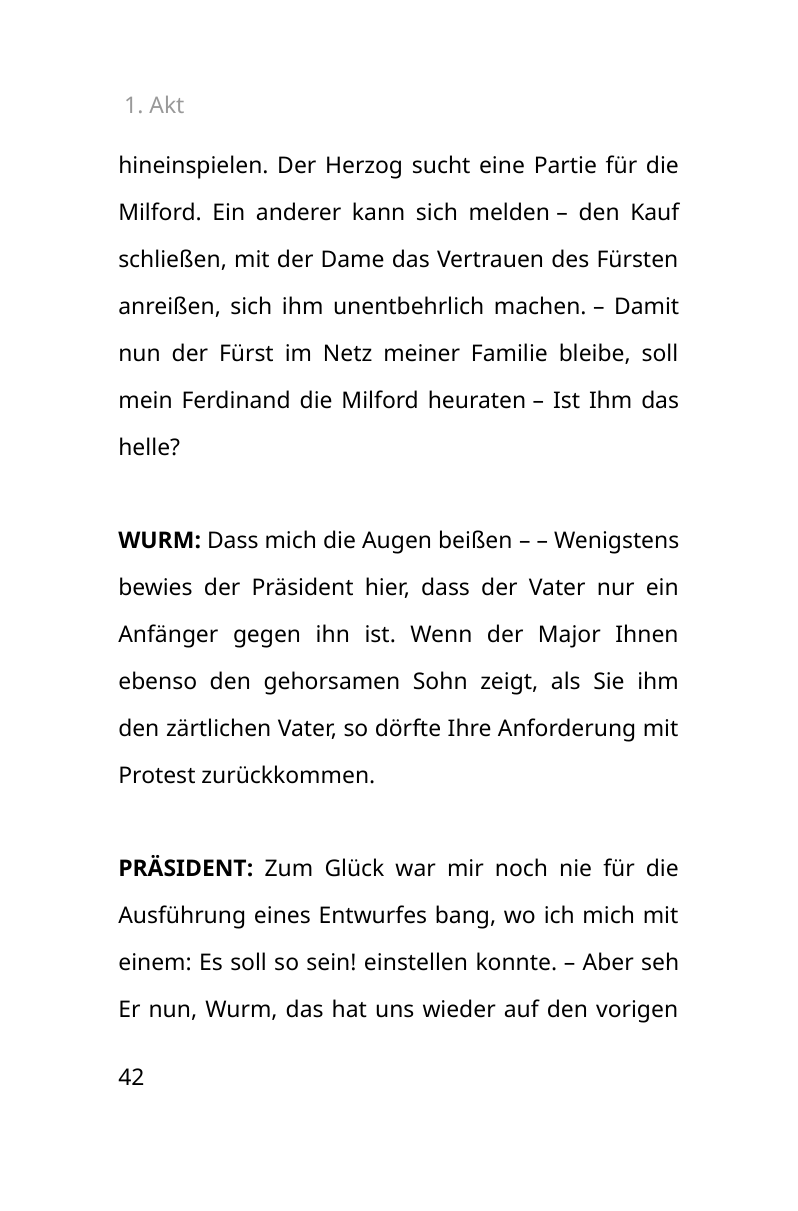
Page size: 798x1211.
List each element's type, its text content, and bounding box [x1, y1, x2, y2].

text PRÄSIDENT: Zum Glück war mir noch nie für die Ausführung eines Entwurfes bang, wo ich mich mit einem: Es soll so sein! einstellen konnte. – Aber seh Er nun, Wurm, das hat uns wieder auf den vorigen [118, 817, 679, 1024]
text WURM: Dass mich die Augen beißen – – Wenigstens bewies der Präsident hier, dass der Vater nur ein Anfänger gegen ihn ist. Wenn der Major Ihnen ebenso den gehorsamen Sohn zeigt, als Sie ihm den zärtlichen Vater, so dörfte Ihre Anforderung mit Protest zurückkommen. [118, 489, 679, 790]
text hineinspielen. Der Herzog sucht eine Partie für die Milford. Ein anderer kann sich melden – den Kauf schließen, mit der Dame das Vertrauen des Fürsten anreißen, sich ihm unentbehrlich machen. – Damit nun der Fürst im Netz meiner Familie bleibe, soll mein Ferdinand die Milford heuraten – Ist Ihm das helle? [118, 149, 679, 462]
